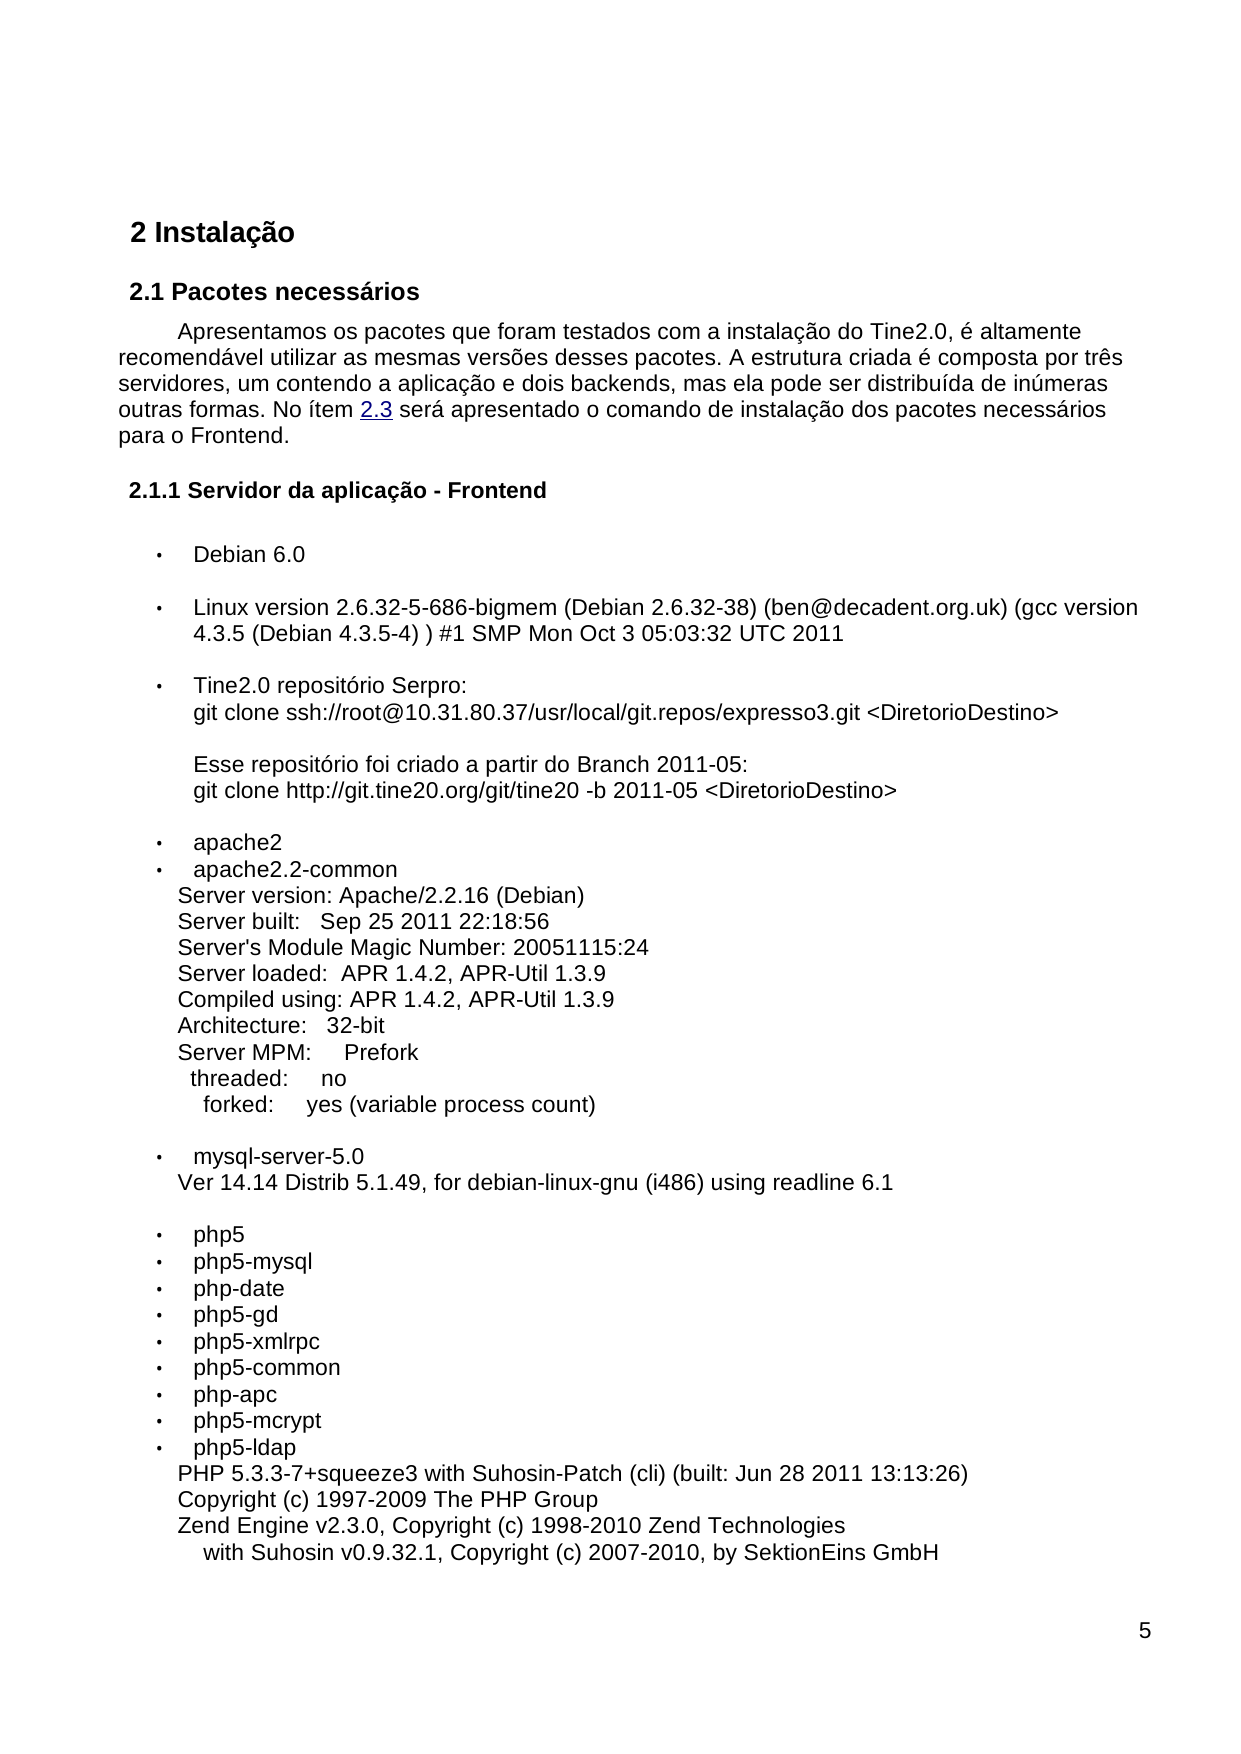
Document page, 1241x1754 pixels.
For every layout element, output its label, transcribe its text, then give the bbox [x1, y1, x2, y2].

text Architecture: 32-bit [118, 1013, 1152, 1039]
list apache2 [156, 829, 1152, 856]
list Linux version 2.6.32-5-686-bigmem (Debian 2.6.32-38) (ben@decadent.org.uk) (gcc version 4.3.5 (Debian 4.3.5-4) ) #1 SMP Mon Oct 3 05:03:32 UTC 2011 [156, 594, 1152, 647]
text Compiled using: APR 1.4.2, APR-Util 1.3.9 [118, 987, 1152, 1013]
text Server MPM: Prefork [118, 1039, 1152, 1065]
list php5-gd [156, 1301, 1152, 1328]
text Ver 14.14 Distrib 5.1.49, for debian-linux-gnu (i486) using readline 6.1 [118, 1170, 1152, 1196]
text Server built: Sep 25 2011 22:18:56 [118, 909, 1152, 935]
list php5-ldap [156, 1434, 1152, 1461]
list php-date [156, 1275, 1152, 1301]
text Zend Engine v2.3.0, Copyright (c) 1998-2010 Zend Technologies [118, 1513, 1152, 1539]
text Server version: Apache/2.2.16 (Debian) [118, 883, 1152, 909]
list php5-common [156, 1354, 1152, 1381]
list php5-xmlrpc [156, 1328, 1152, 1354]
subtitle Servidor da aplicação - Frontend [122, 478, 1152, 504]
text with Suhosin v0.9.32.1, Copyright (c) 2007-2010, by SektionEins GmbH [118, 1539, 1152, 1565]
list mysql-server-5.0 [156, 1143, 1152, 1170]
list Esse repositório foi criado a partir do Branch 2011-05: git clone http://git.tine20.org/git/tine20 -b 2011-05 <DiretorioDestino> [156, 725, 1152, 803]
text Server's Module Magic Number: 20051115:24 [118, 935, 1152, 961]
text Server loaded: APR 1.4.2, APR-Util 1.3.9 [118, 961, 1152, 987]
text Apresentamos os pacotes que foram testados com a instalação do Tine2.0, é altamente recomendável utilizar as mesmas versões desses pacotes. A estrutura criada é composta por três servidores, um contendo a aplicação e dois backends, mas ela pode ser distribuída de inúmeras outras formas. No ítem 2.3 será apresentado o comando de instalação dos pacotes necessários para o Frontend. [118, 318, 1152, 448]
list php5 [156, 1222, 1152, 1248]
text Copyright (c) 1997-2009 The PHP Group [118, 1487, 1152, 1513]
text forked: yes (variable process count) [118, 1091, 1152, 1117]
text PHP 5.3.3-7+squeeze3 with Suhosin-Patch (cli) (built: Jun 28 2011 13:13:26) [118, 1461, 1152, 1487]
subtitle Pacotes necessários [122, 278, 1152, 306]
list apache2.2-common [156, 856, 1152, 883]
text threaded: no [118, 1065, 1152, 1091]
subtitle Instalação [122, 216, 1152, 249]
list Debian 6.0 [156, 542, 1152, 568]
list php5-mcrypt [156, 1408, 1152, 1434]
list php5-mysql [156, 1248, 1152, 1275]
list php-apc [156, 1381, 1152, 1408]
list Tine2.0 repositório Serpro: git clone ssh://root@10.31.80.37/usr/local/git.repos/expresso3.git <DiretorioDestino> [156, 673, 1152, 725]
